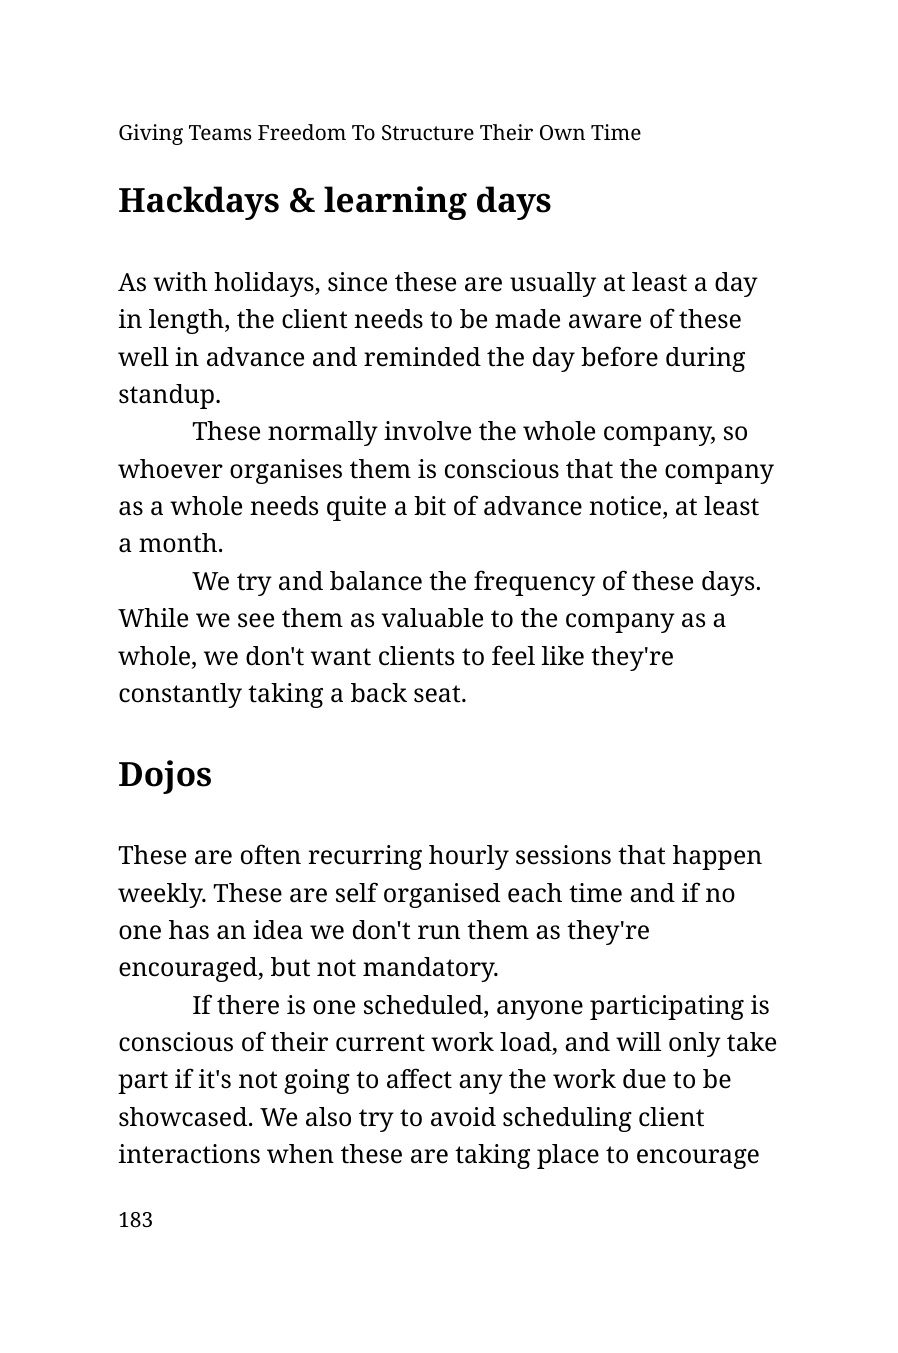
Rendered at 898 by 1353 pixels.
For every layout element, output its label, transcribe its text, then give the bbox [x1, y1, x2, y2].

subtitle Hackdays & learning days [118, 177, 779, 222]
subtitle Dojos [118, 751, 779, 796]
text We try and balance the frequency of these days. While we see them as valuable to the company as a whole, we don't want clients to feel like they're constantly taking a back seat. [118, 563, 779, 710]
text These are often recurring hourly sessions that happen weekly. These are self organised each time and if no one has an idea we don't run them as they're encouraged, but not mandatory. [118, 838, 779, 984]
text If there is one scheduled, anyone participating is conscious of their current work load, and will only take part if it's not going to affect any the work due to be showcased. We also try to avoid scheduling client interactions when these are taking place to encourage [118, 987, 779, 1171]
text These normally involve the whole company, so whoever organises them is conscious that the company as a whole needs quite a bit of advance notice, at least a month. [118, 414, 779, 560]
text As with holidays, since these are usually at least a day in length, the client needs to be made aware of these well in advance and reminded the day before during standup. [118, 264, 779, 411]
